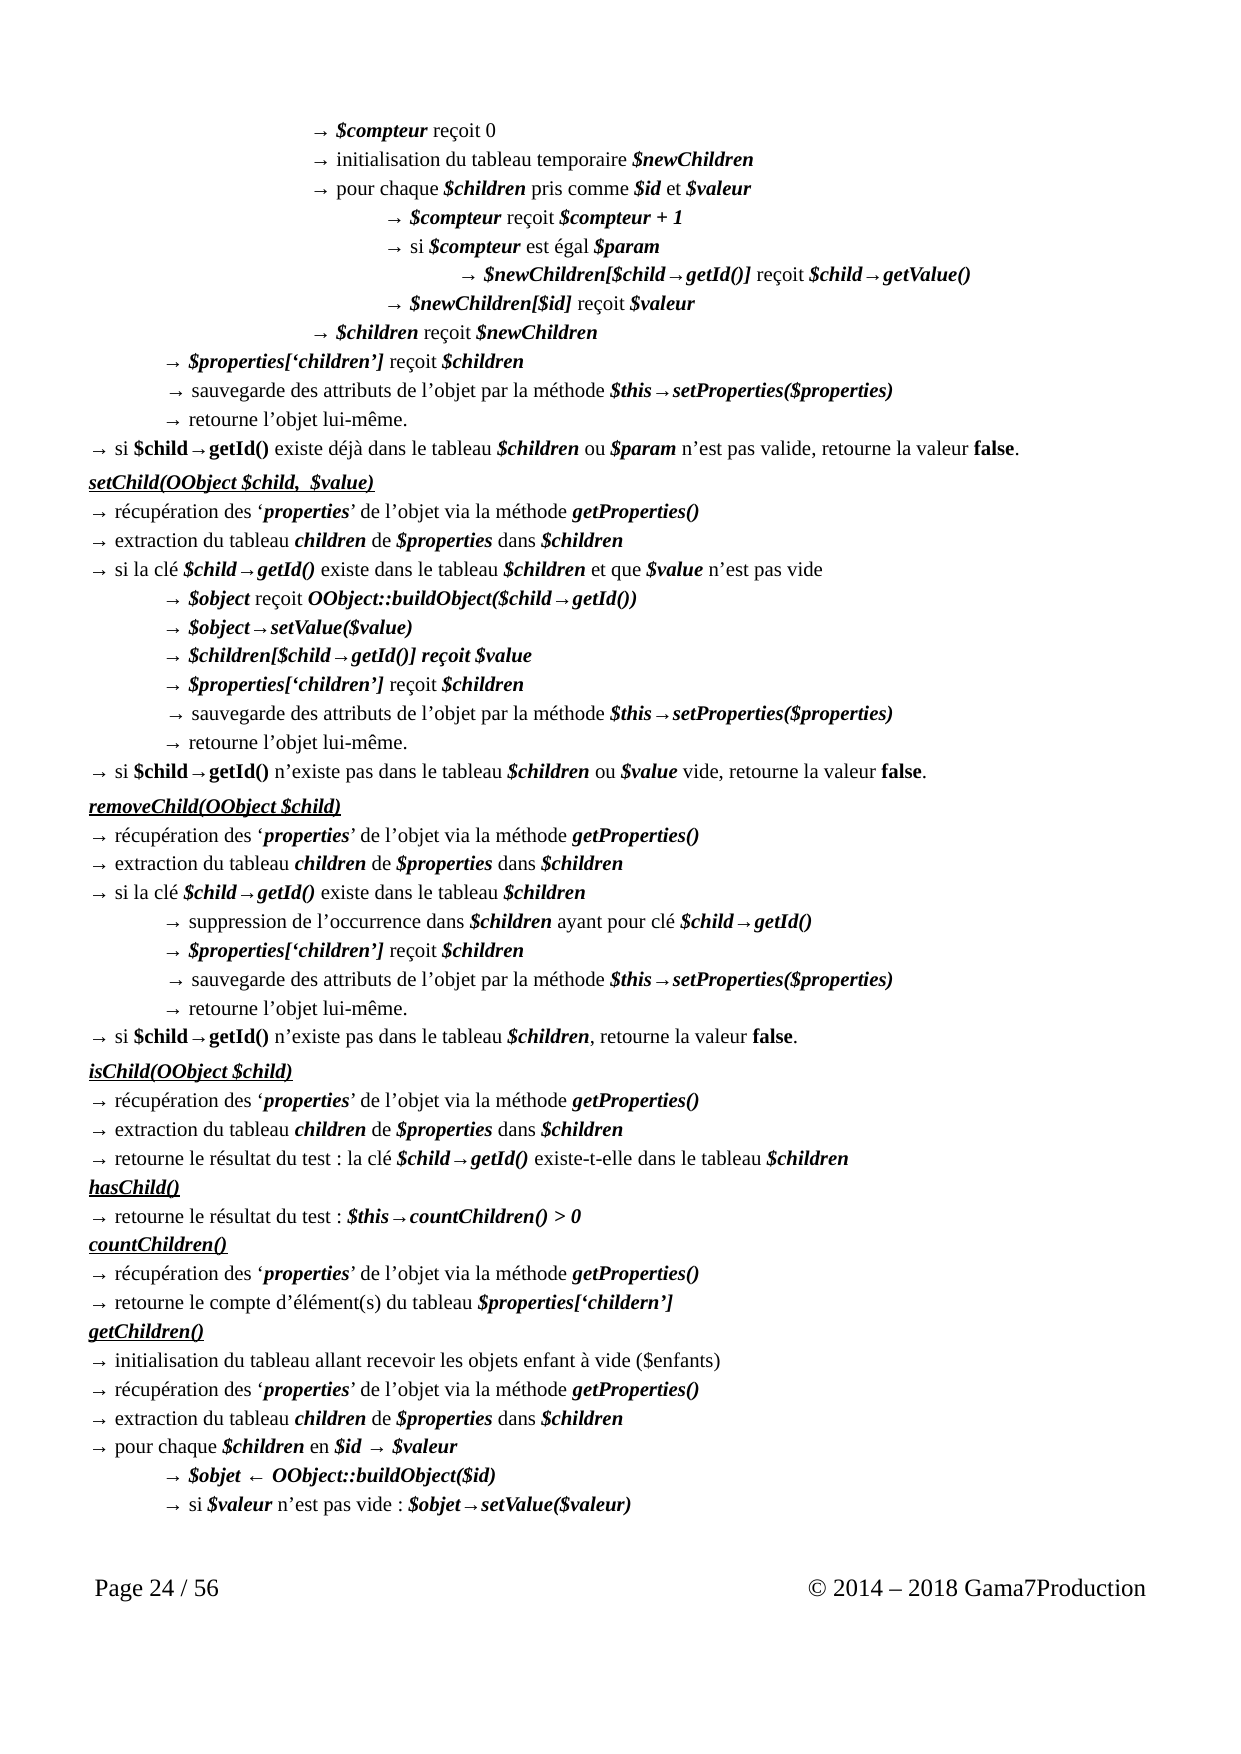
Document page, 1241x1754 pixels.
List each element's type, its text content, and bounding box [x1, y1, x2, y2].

text → $compteur reçoit 0 [88, 118, 1152, 142]
text → retourne l’objet lui-même. [88, 996, 1152, 1020]
text → récupération des ‘properties’ de l’objet via la méthode getProperties() [88, 499, 1152, 523]
text → si $child→getId() n’existe pas dans le tableau $children, retourne la valeur false. [88, 1024, 1152, 1048]
text → récupération des ‘properties’ de l’objet via la méthode getProperties() [88, 1377, 1152, 1401]
text countChildren() [88, 1232, 1152, 1256]
text → $objet ← OObject::buildObject($id) [88, 1463, 1152, 1487]
text hasChild() [88, 1175, 1152, 1199]
text → sauvegarde des attributs de l’objet par la méthode $this→setProperties($properties) [165, 701, 1152, 725]
text → $compteur reçoit $compteur + 1 [88, 205, 1152, 229]
text → $object reçoit OObject::buildObject($child→getId()) [88, 586, 1152, 610]
text → retourne l’objet lui-même. [88, 730, 1152, 754]
text → extraction du tableau children de $properties dans $children [88, 528, 1152, 552]
text → initialisation du tableau temporaire $newChildren [88, 147, 1152, 171]
text → récupération des ‘properties’ de l’objet via la méthode getProperties() [88, 822, 1152, 847]
text → $children[$child→getId()] reçoit $value [88, 643, 1152, 667]
text → pour chaque $children pris comme $id et $valeur [88, 176, 1152, 200]
text → $properties[‘children’] reçoit $children [88, 938, 1152, 962]
text → récupération des ‘properties’ de l’objet via la méthode getProperties() [88, 1088, 1152, 1112]
text → $newChildren[$child→getId()] reçoit $child→getValue() [88, 262, 1152, 286]
text → $children reçoit $newChildren [88, 320, 1152, 344]
text → retourne le compte d’élément(s) du tableau $properties[‘childern’] [88, 1290, 1152, 1314]
text → $object→setValue($value) [88, 614, 1152, 639]
text → si la clé $child→getId() existe dans le tableau $children [88, 880, 1152, 904]
text → pour chaque $children en $id → $valeur [88, 1434, 1152, 1458]
text → retourne le résultat du test : $this→countChildren() > 0 [88, 1203, 1152, 1228]
text → sauvegarde des attributs de l’objet par la méthode $this→setProperties($properties) [165, 378, 1152, 402]
text → si $compteur est égal $param [88, 233, 1152, 258]
text → extraction du tableau children de $properties dans $children [88, 851, 1152, 875]
text → si $child→getId() n’existe pas dans le tableau $children ou $value vide, retourne la valeur false. [88, 759, 1152, 783]
text → si $child→getId() existe déjà dans le tableau $children ou $param n’est pas valide, retourne la valeur false. [88, 436, 1152, 459]
text getChildren() [88, 1319, 1152, 1343]
text → extraction du tableau children de $properties dans $children [88, 1406, 1152, 1429]
text → retourne le résultat du test : la clé $child→getId() existe-t-elle dans le tableau $children [88, 1146, 1152, 1170]
text → $properties[‘children’] reçoit $children [88, 349, 1152, 373]
text → $properties[‘children’] reçoit $children [88, 672, 1152, 696]
text → si la clé $child→getId() existe dans le tableau $children et que $value n’est pas vide [88, 557, 1152, 581]
text → récupération des ‘properties’ de l’objet via la méthode getProperties() [88, 1261, 1152, 1285]
text → $newChildren[$id] reçoit $valeur [88, 291, 1152, 315]
text isChild(OObject $child) [88, 1059, 1152, 1083]
text → retourne l’objet lui-même. [88, 407, 1152, 431]
text → si $valeur n’est pas vide : $objet→setValue($valeur) [88, 1492, 1152, 1516]
text → extraction du tableau children de $properties dans $children [88, 1117, 1152, 1141]
text → sauvegarde des attributs de l’objet par la méthode $this→setProperties($properties) [165, 967, 1152, 991]
text removeChild(OObject $child) [88, 794, 1152, 818]
text → initialisation du tableau allant recevoir les objets enfant à vide ($enfants) [88, 1348, 1152, 1372]
text → suppression de l’occurrence dans $children ayant pour clé $child→getId() [88, 909, 1152, 933]
text setChild(OObject $child, $value) [88, 470, 1152, 494]
